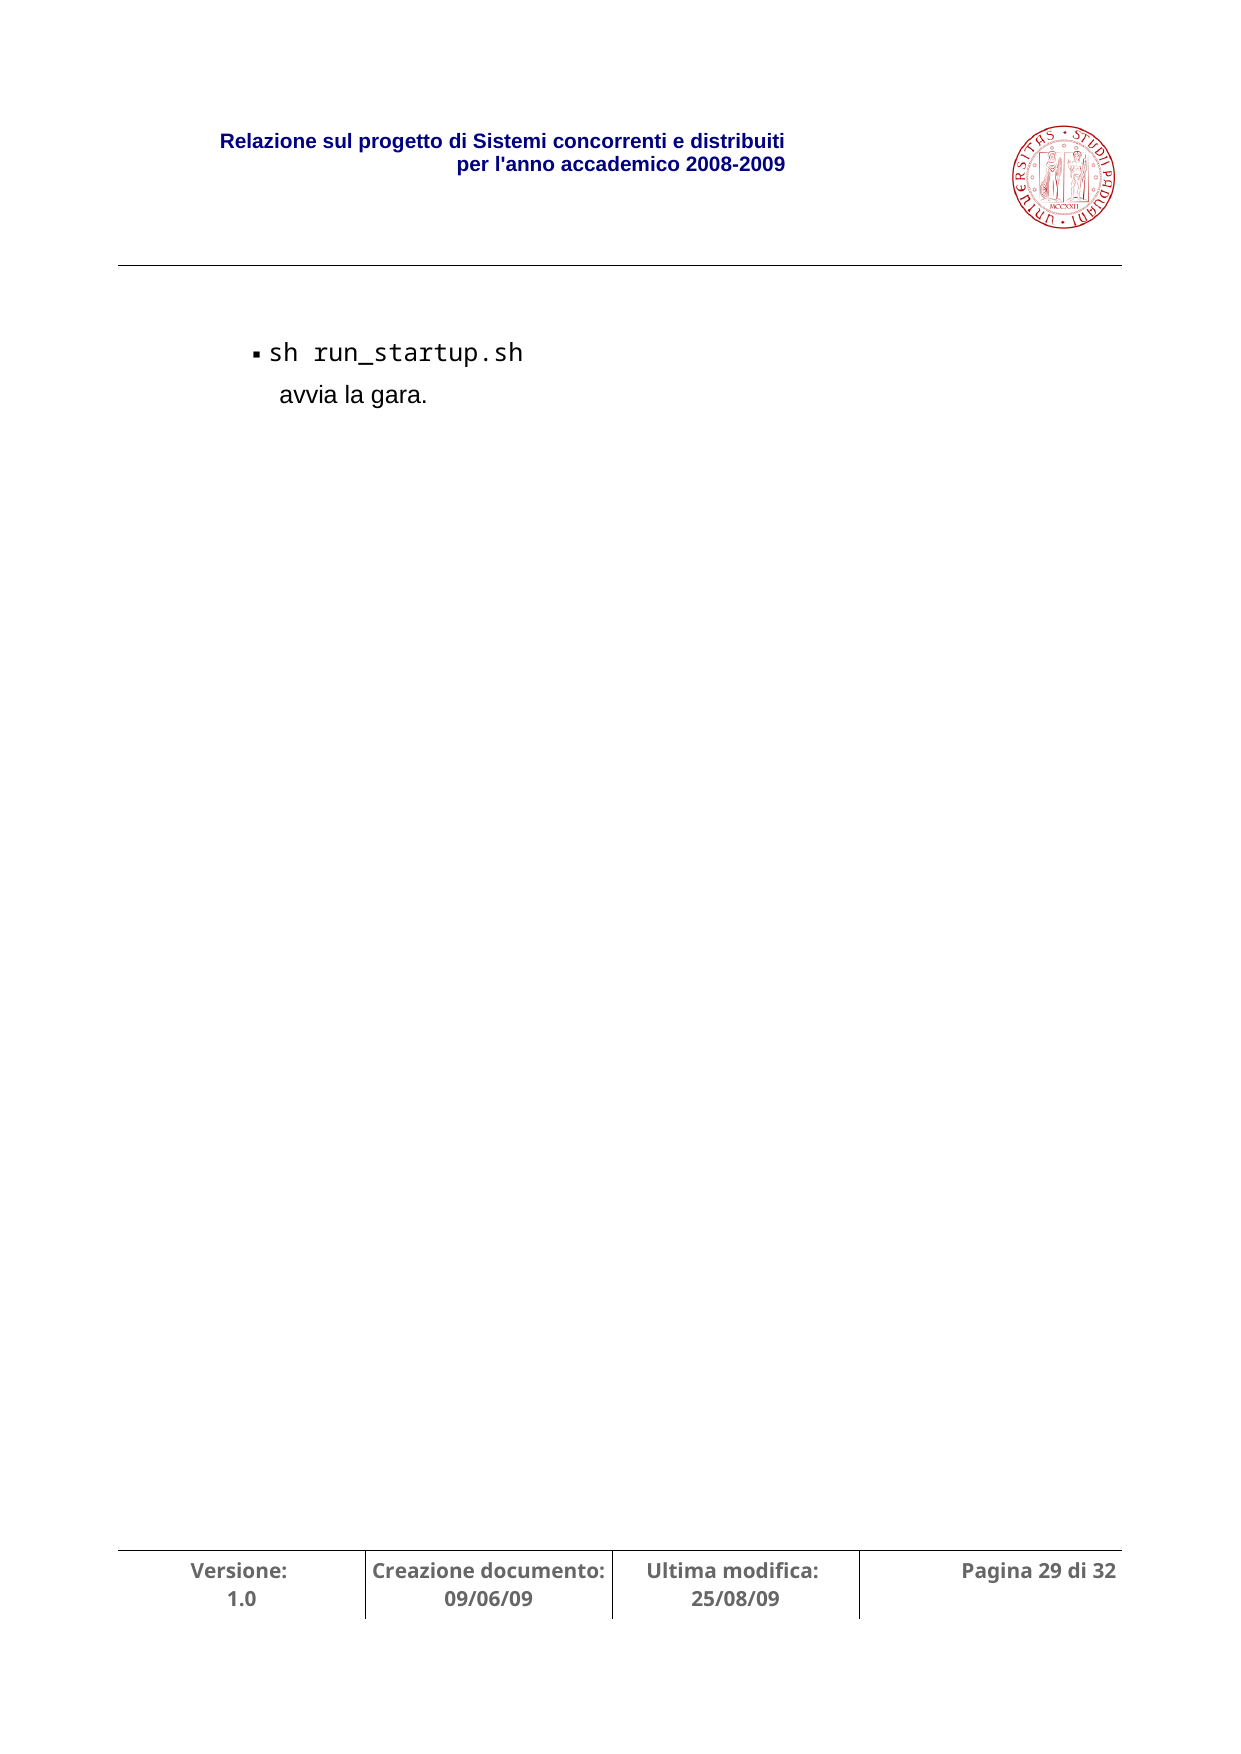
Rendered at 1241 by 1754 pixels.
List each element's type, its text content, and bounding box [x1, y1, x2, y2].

list sh run_startup.sh [249, 334, 1122, 368]
picture [1010, 123, 1117, 231]
list avvia la gara. [249, 380, 1122, 408]
